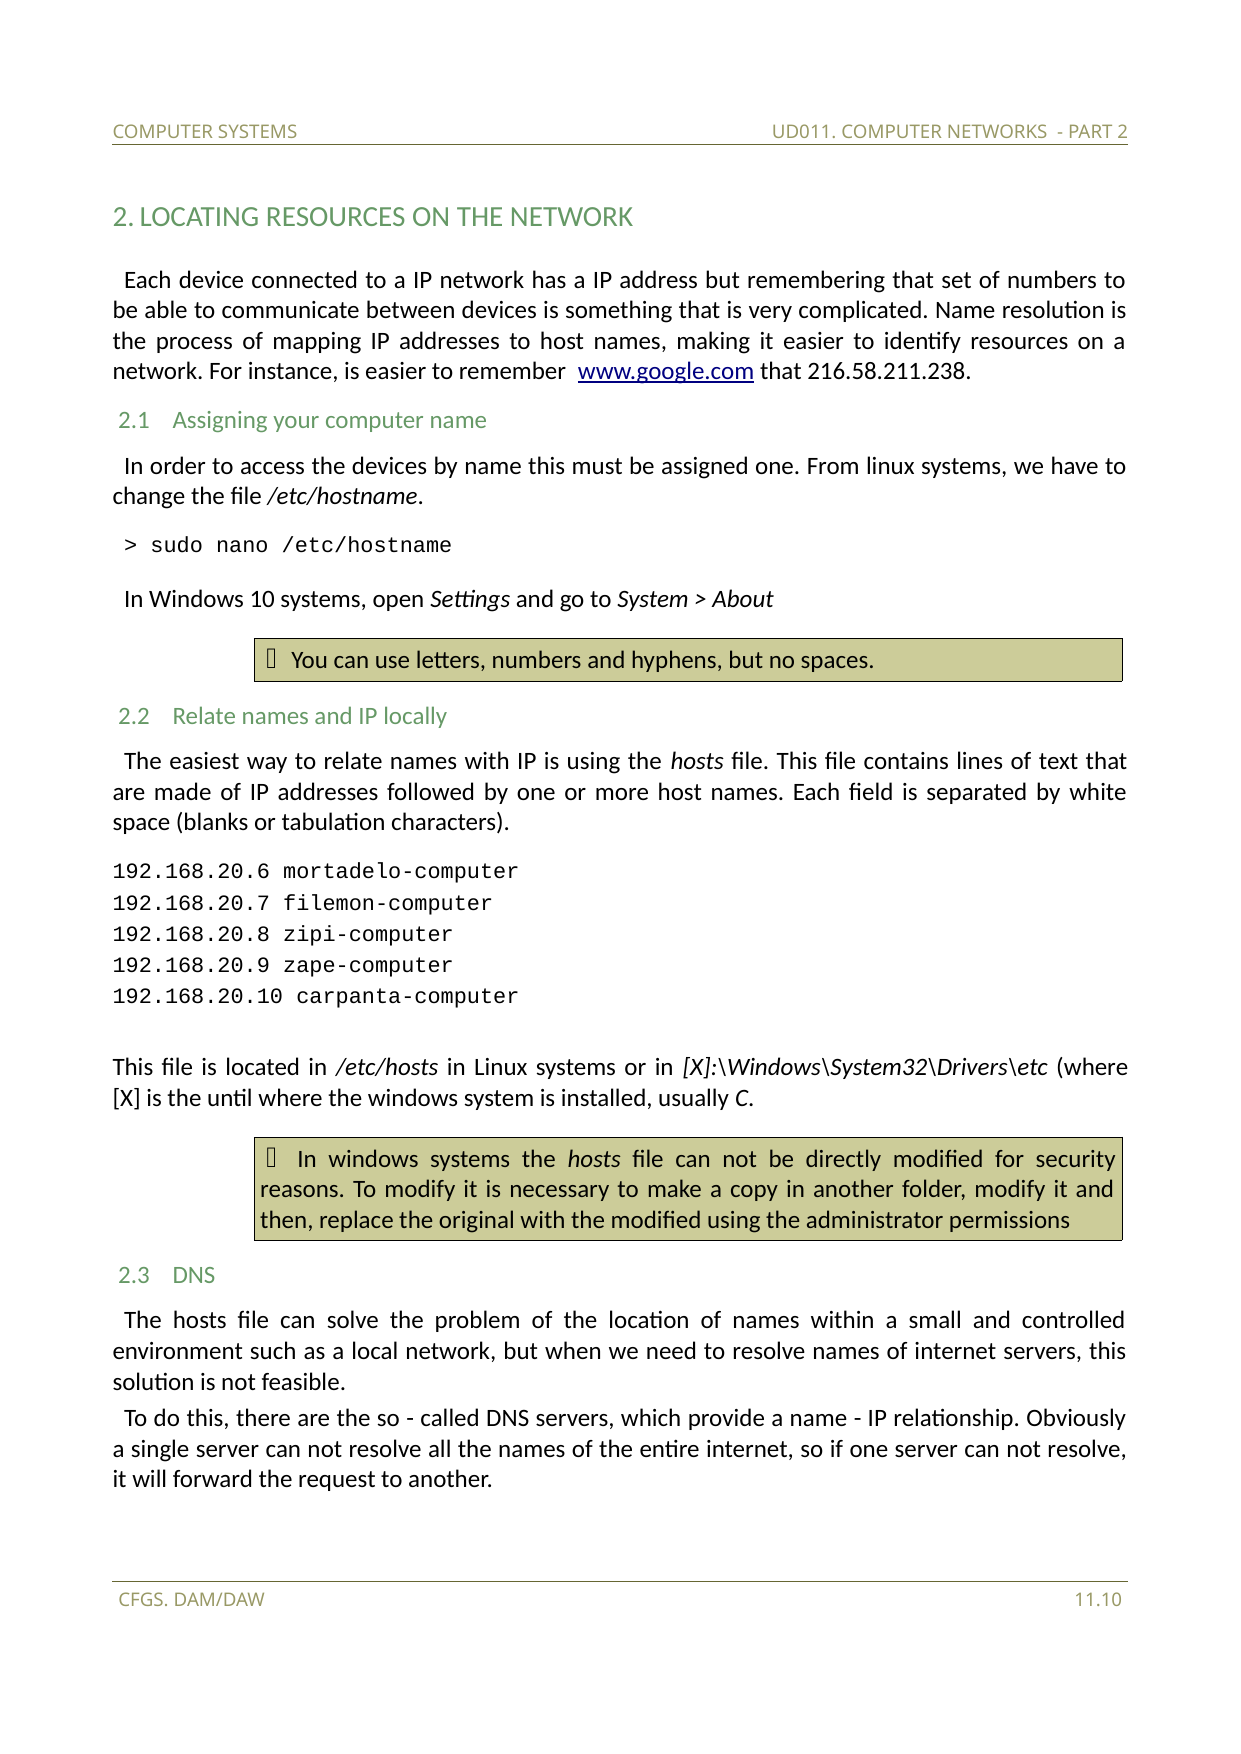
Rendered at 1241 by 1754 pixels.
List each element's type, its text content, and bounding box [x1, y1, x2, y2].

text In Windows 10 systems, open Settings and go to System > About [112, 584, 1128, 614]
text 192.168.20.9 zape-computer [112, 954, 1128, 979]
text > sudo nano /etc/hostname [112, 535, 1128, 559]
subtitle DNS [112, 1259, 1128, 1290]
text  In windows systems the hosts file can not be directly modified for security reasons. To modify it is necessary to make a copy in another folder, modify it and then, replace the original with the modified using the administrator permissions [255, 1138, 1122, 1240]
text 192.168.20.7 filemon-computer [112, 892, 1128, 916]
subtitle Assigning your computer name [112, 405, 1128, 435]
text In order to access the devices by name this must be assigned one. From linux systems, we have to change the file /etc/hostname. [112, 450, 1128, 511]
text 192.168.20.6 mortadelo-computer [112, 860, 1128, 885]
text To do this, there are the so - called DNS servers, which provide a name - IP relationship. Obviously a single server can not resolve all the names of the entire internet, so if one server can not resolve, it will forward the request to another. [112, 1403, 1128, 1494]
subtitle Relate names and IP locally [112, 700, 1128, 730]
subtitle Locating resources on the network [112, 198, 1128, 234]
text Each device connected to a IP network has a IP address but remembering that set of numbers to be able to communicate between devices is something that is very complicated. Name resolution is the process of mapping IP addresses to host names, making it easier to identify resources on a network. For instance, is easier to remember www.google.com that 216.58.211.238. [112, 264, 1128, 386]
text 192.168.20.10 carpanta-computer [112, 985, 1128, 1010]
text This file is located in /etc/hosts in Linux systems or in [X]:\Windows\System32\Drivers\etc (where [X] is the until where the windows system is installed, usually C. [112, 1051, 1128, 1112]
text  You can use letters, numbers and hyphens, but no spaces. [255, 639, 1122, 681]
text 192.168.20.8 zipi-computer [112, 923, 1128, 948]
text The easiest way to relate names with IP is using the hosts file. This file contains lines of text that are made of IP addresses followed by one or more host names. Each field is separated by white space (blanks or tabulation characters). [112, 745, 1128, 837]
text The hosts file can solve the problem of the location of names within a small and controlled environment such as a local network, but when we need to resolve names of internet servers, this solution is not feasible. [112, 1304, 1128, 1396]
